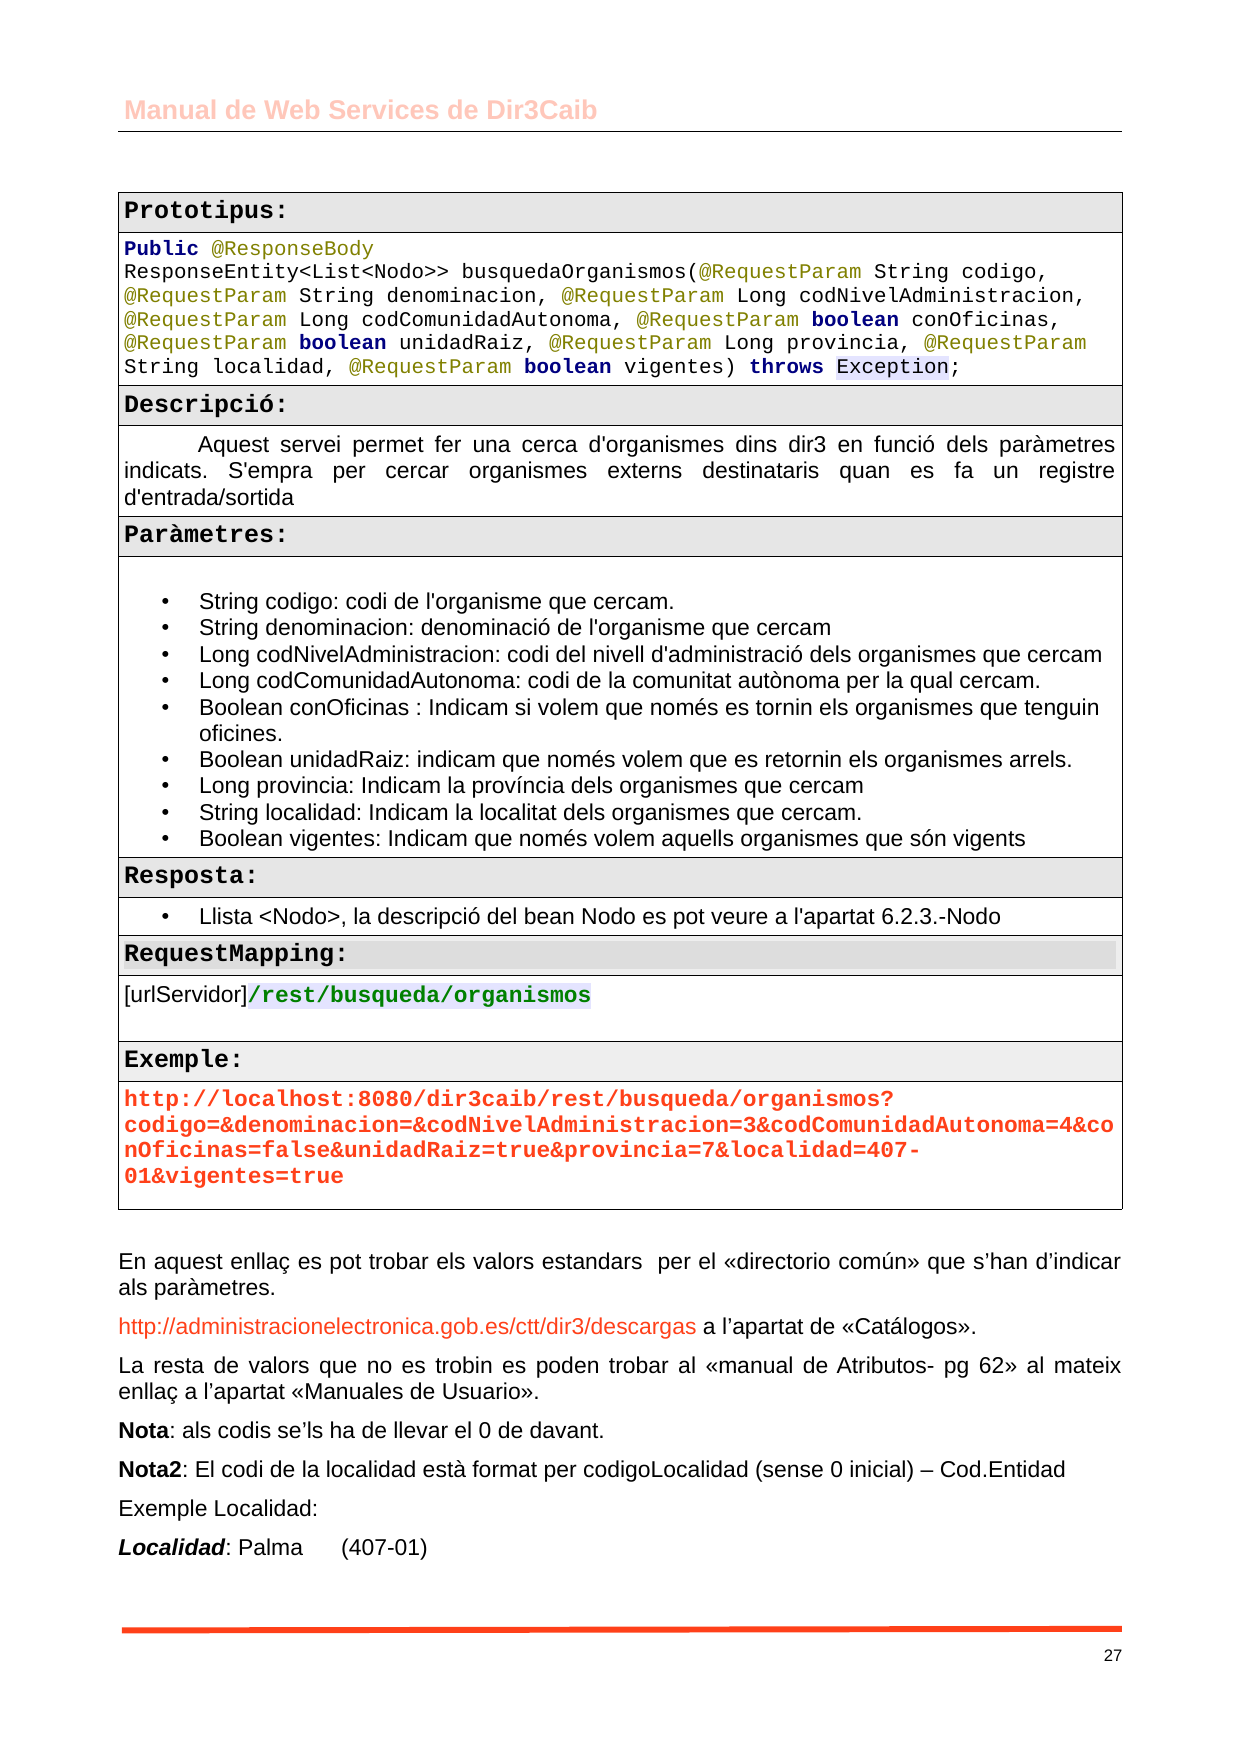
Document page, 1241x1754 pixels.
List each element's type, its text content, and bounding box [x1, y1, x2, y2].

table_cell Llista <Nodo>, la descripció del bean Nodo es pot veure a l'apartat 6.2.3Nodo [119, 898, 1122, 935]
text Exemple Localidad: [118, 1495, 1122, 1521]
table_cell Exemple: [119, 1042, 1122, 1081]
text Nota2: El codi de la localidad està format per codigoLocalidad (sense 0 inicial) – Cod.Entidad [118, 1456, 1122, 1482]
text Localidad: Palma (407-01) [118, 1534, 1122, 1560]
text http://administracionelectronica.gob.es/ctt/dir3/descargas a l’apartat de «Catálogos». [118, 1313, 1122, 1339]
text En aquest enllaç es pot trobar els valors estandars per el «directorio común» que s’han d’indicar als paràmetres. [118, 1248, 1122, 1301]
table_cell http://localhost:8080/dir3caib/rest/busqueda/organismos?codigo=&denominacion=&codNivelAdministracion=3&codComunidadAutonoma=4&conOficinas=false&unidadRaiz=true&provincia=7&localidad=407-01&vigentes=true [119, 1082, 1122, 1209]
table_cell RequestMapping: [119, 936, 1122, 975]
table_header Prototipus: [119, 193, 1122, 232]
table_cell Descripció: [119, 386, 1122, 425]
text Nota: als codis se’ls ha de llevar el 0 de davant. [118, 1417, 1122, 1443]
table_cell Paràmetres: [119, 517, 1122, 556]
table_cell Public @ResponseBody ResponseEntity<List<Nodo>> busquedaOrganismos(@RequestParam String codigo, @RequestParam String denominacion, @RequestParam Long codNivelAdministracion, @RequestParam Long codComunidadAutonoma, @RequestParam boolean conOficinas, @RequestParam boolean unidadRaiz, @RequestParam Long provincia, @RequestParam String localidad, @RequestParam boolean vigentes) throws Exception; [119, 233, 1122, 385]
text La resta de valors que no es trobin es poden trobar al «manual de Atributos- pg 62» al mateix enllaç a l’apartat «Manuales de Usuario». [118, 1352, 1122, 1405]
table_cell Resposta: [119, 858, 1122, 897]
table_cell Aquest servei permet fer una cerca d'organismes dins dir3 en funció dels paràmetres indicats. S'empra per cercar organismes externs destinataris quan es fa un registre d'entrada/sortida [119, 426, 1122, 516]
table_cell String codigo: codi de l'organisme que cercam. String denominacion: denominació de l'organisme que cercam Long codNivelAdministracion: codi del nivell d'administració dels organismes que cercam Long codComunidadAutonoma: codi de la comunitat autònoma per la qual cercam. Boolean conOficinas : Indicam si volem que només es tornin els organismes que tenguin oficines. Boolean unidadRaiz: indicam que només volem que es retornin els organismes arrels. Long provincia: Indicam la província dels organismes que cercam String localidad: Indicam la localitat dels organismes que cercam. Boolean vigentes: Indicam que només volem aquells organismes que són vigents [119, 557, 1122, 857]
table_cell [urlServidor]/rest/busqueda/organismos [119, 976, 1122, 1041]
